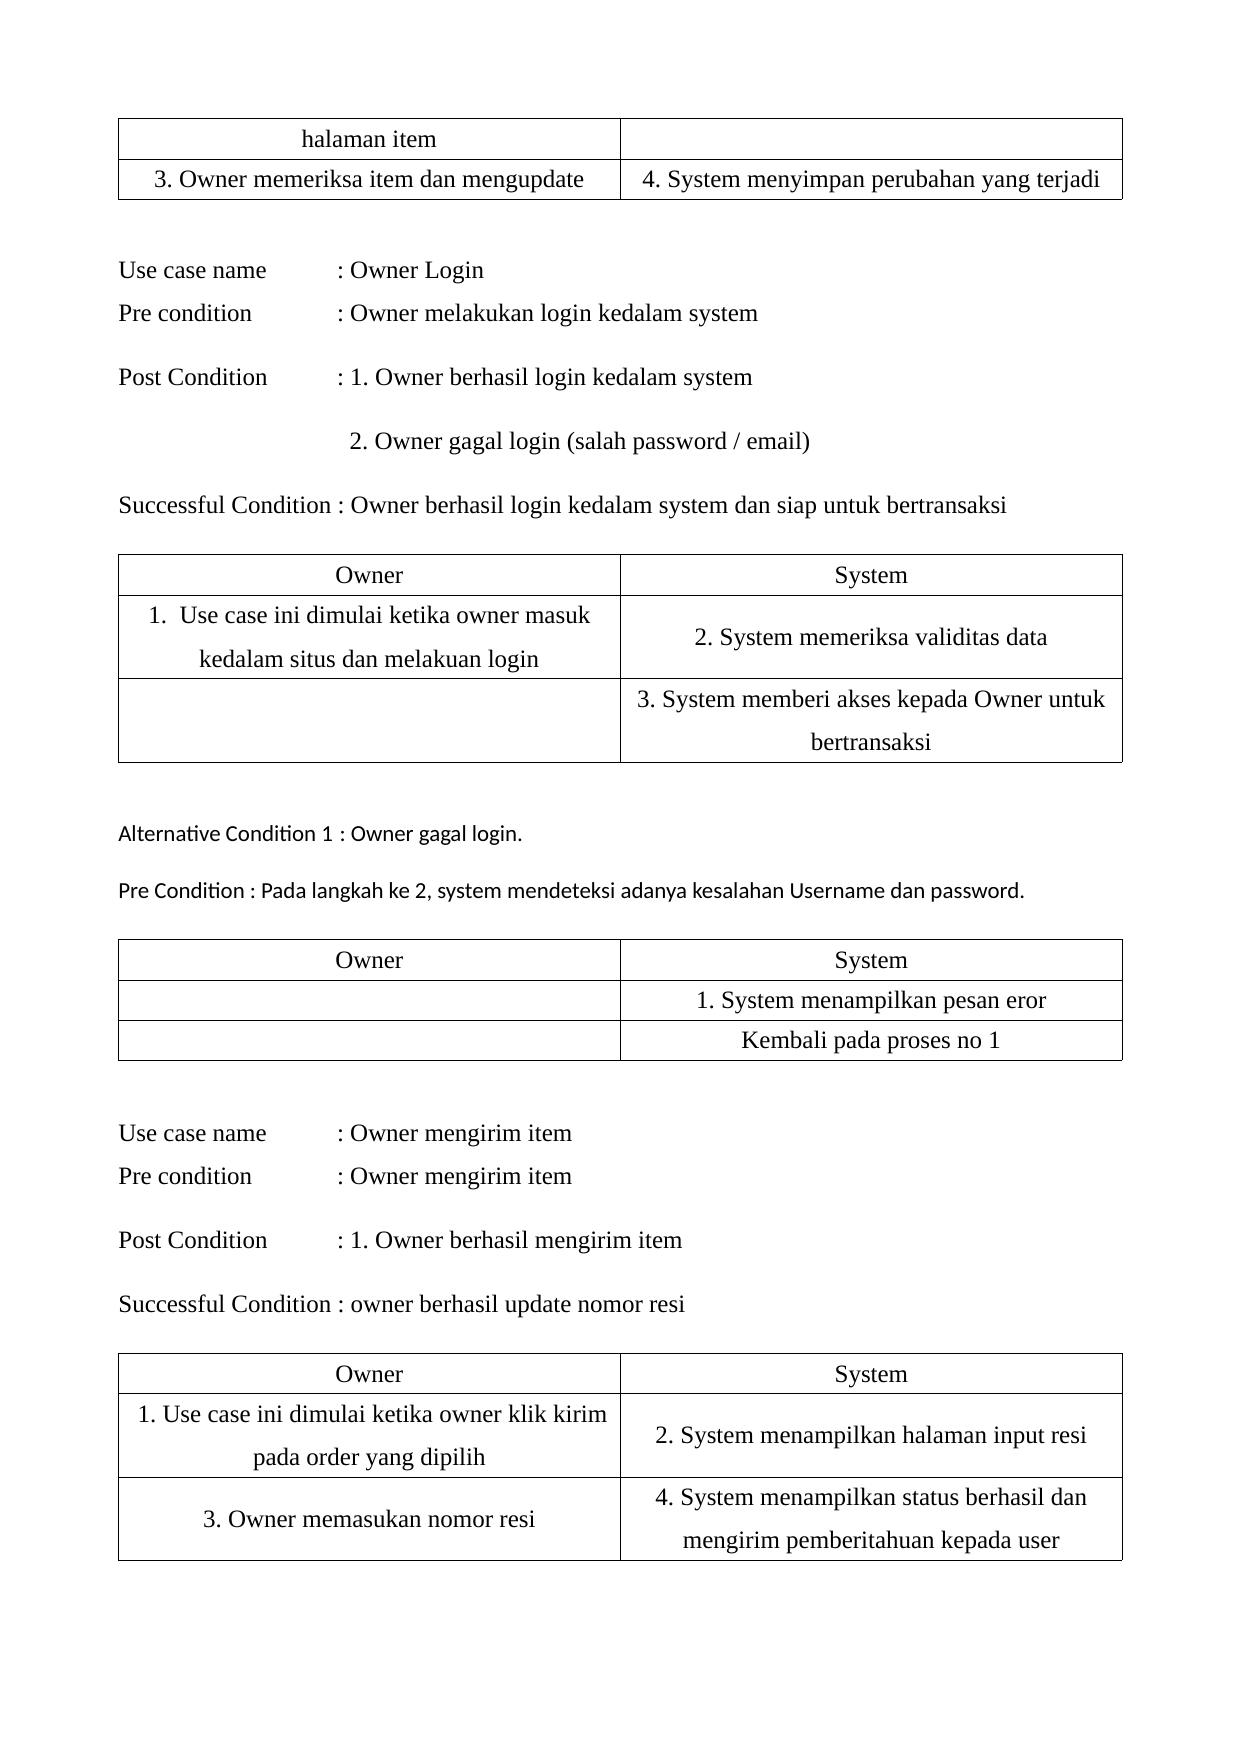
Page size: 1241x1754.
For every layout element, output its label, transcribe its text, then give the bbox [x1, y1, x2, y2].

text Pre condition : Owner mengirim item [118, 1161, 1122, 1190]
table_cell 4. System menampilkan status berhasil dan mengirim pemberitahuan kepada user [621, 1478, 1122, 1560]
text Successful Condition : owner berhasil update nomor resi [118, 1289, 1122, 1318]
table_header System [621, 555, 1122, 595]
table_header System [621, 940, 1122, 979]
table_cell 2. System menampilkan halaman input resi [621, 1394, 1122, 1477]
text 2. Owner gagal login (salah password / email) [118, 426, 1122, 455]
table_cell Kembali pada proses no 1 [621, 1021, 1122, 1060]
table_cell [119, 679, 620, 762]
text Alternative Condition 1 : Owner gagal login. [118, 818, 1122, 847]
text Pre Condition : Pada langkah ke 2, system mendeteksi adanya kesalahan Username dan password. [118, 876, 1122, 904]
table_cell [119, 981, 620, 1020]
table_cell 2. System memeriksa validitas data [621, 596, 1122, 678]
text Use case name : Owner mengirim item [118, 1118, 1122, 1147]
table_header Owner [119, 1354, 620, 1393]
table_cell [621, 119, 1122, 158]
table_header System [621, 1354, 1122, 1393]
text Successful Condition : Owner berhasil login kedalam system dan siap untuk bertransaksi [118, 490, 1122, 519]
text Post Condition : 1. Owner berhasil mengirim item [118, 1225, 1122, 1254]
table_cell [119, 1021, 620, 1060]
table_cell 3. Owner memeriksa item dan mengupdate [119, 160, 620, 199]
table_cell 1. System menampilkan pesan eror [621, 981, 1122, 1020]
text Post Condition : 1. Owner berhasil login kedalam system [118, 362, 1122, 391]
table_header Owner [119, 555, 620, 595]
text Pre condition : Owner melakukan login kedalam system [118, 298, 1122, 327]
text Use case name : Owner Login [118, 255, 1122, 284]
table_cell halaman item [119, 119, 620, 158]
table_cell 1. Use case ini dimulai ketika owner masuk kedalam situs dan melakuan login [119, 596, 620, 678]
table_header Owner [119, 940, 620, 979]
table_cell 3. System memberi akses kepada Owner untuk bertransaksi [621, 679, 1122, 762]
table_cell 3. Owner memasukan nomor resi [119, 1478, 620, 1560]
table_cell 4. System menyimpan perubahan yang terjadi [621, 160, 1122, 199]
table_cell 1. Use case ini dimulai ketika owner klik kirim pada order yang dipilih [119, 1394, 620, 1477]
